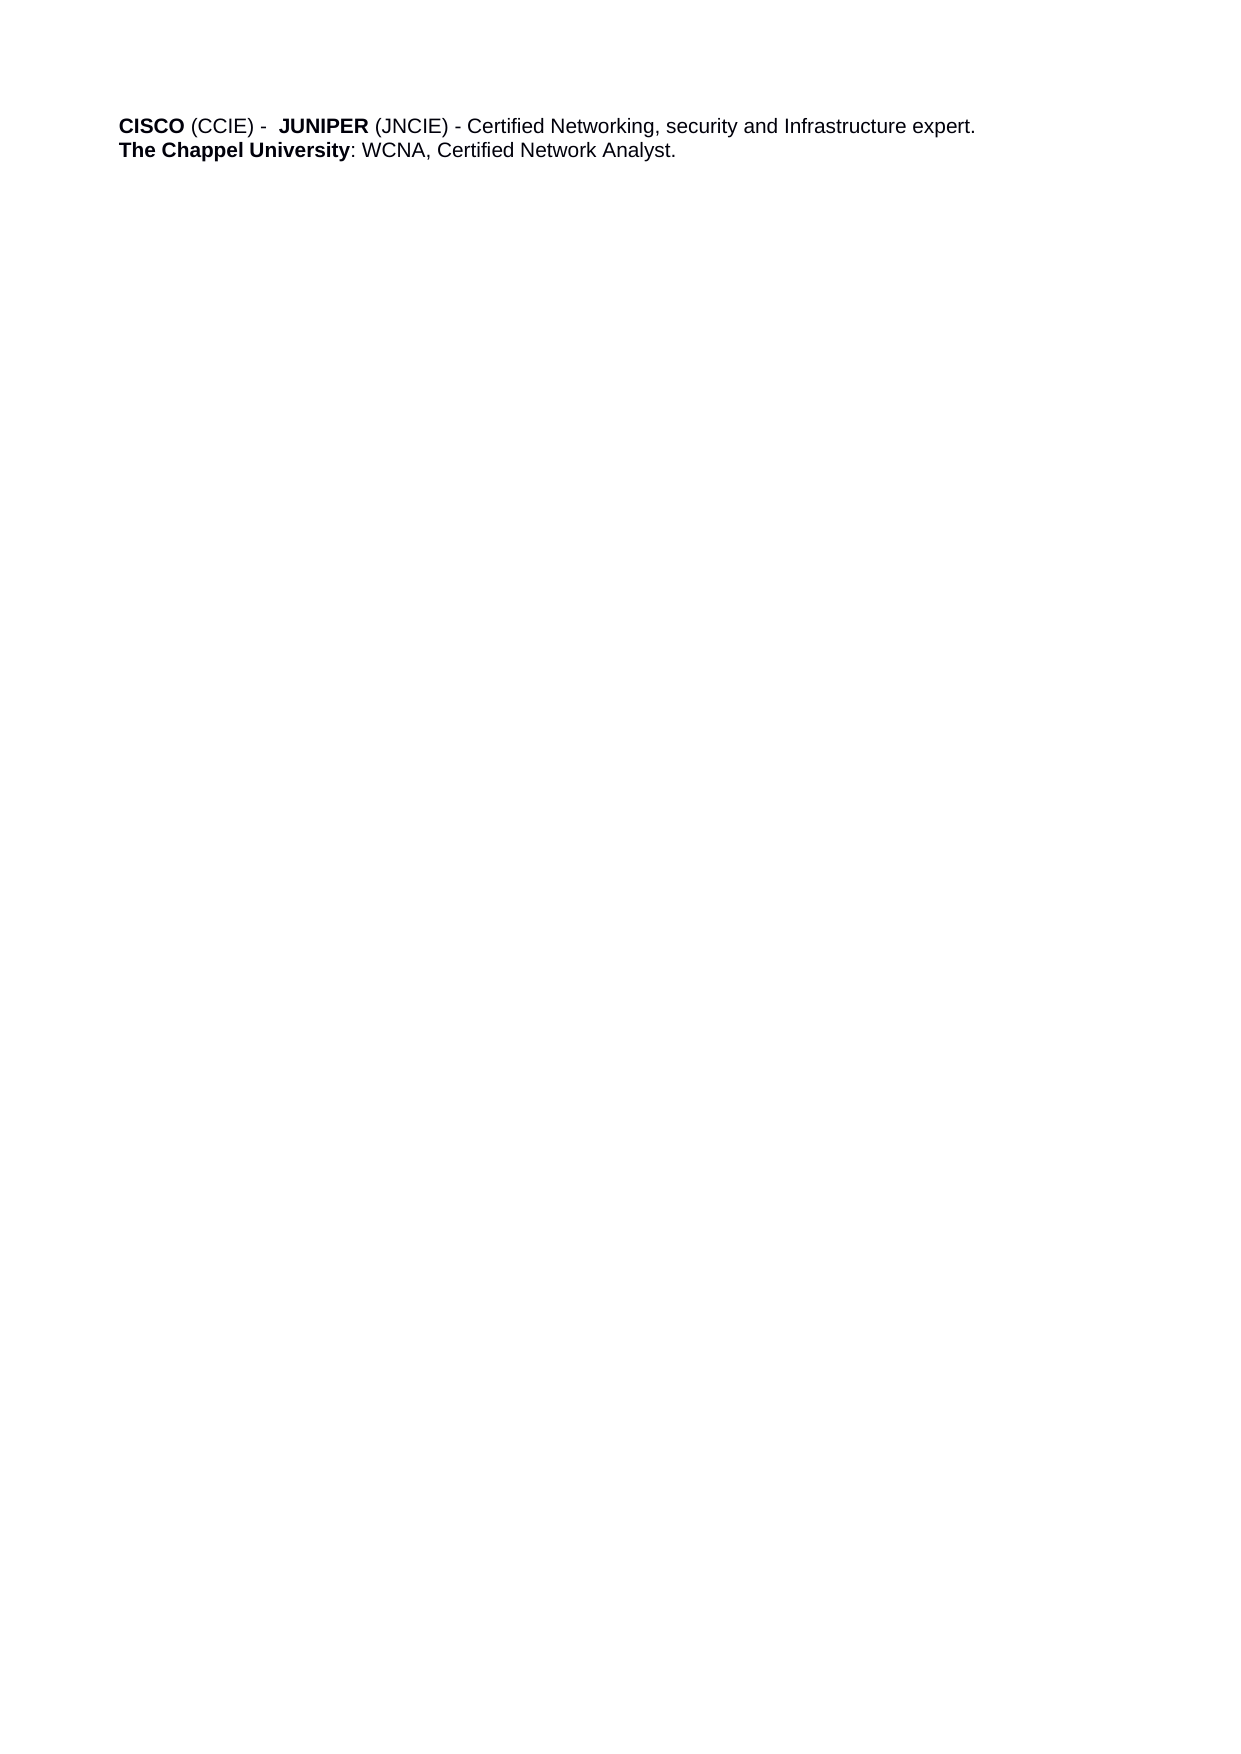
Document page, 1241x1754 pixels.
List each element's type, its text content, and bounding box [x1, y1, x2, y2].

text The Chappel University: WCNA, Certified Network Analyst. [119, 138, 1121, 162]
text CISCO (CCIE) - JUNIPER (JNCIE) - Certified Networking, security and Infrastructure expert. [119, 114, 1078, 138]
